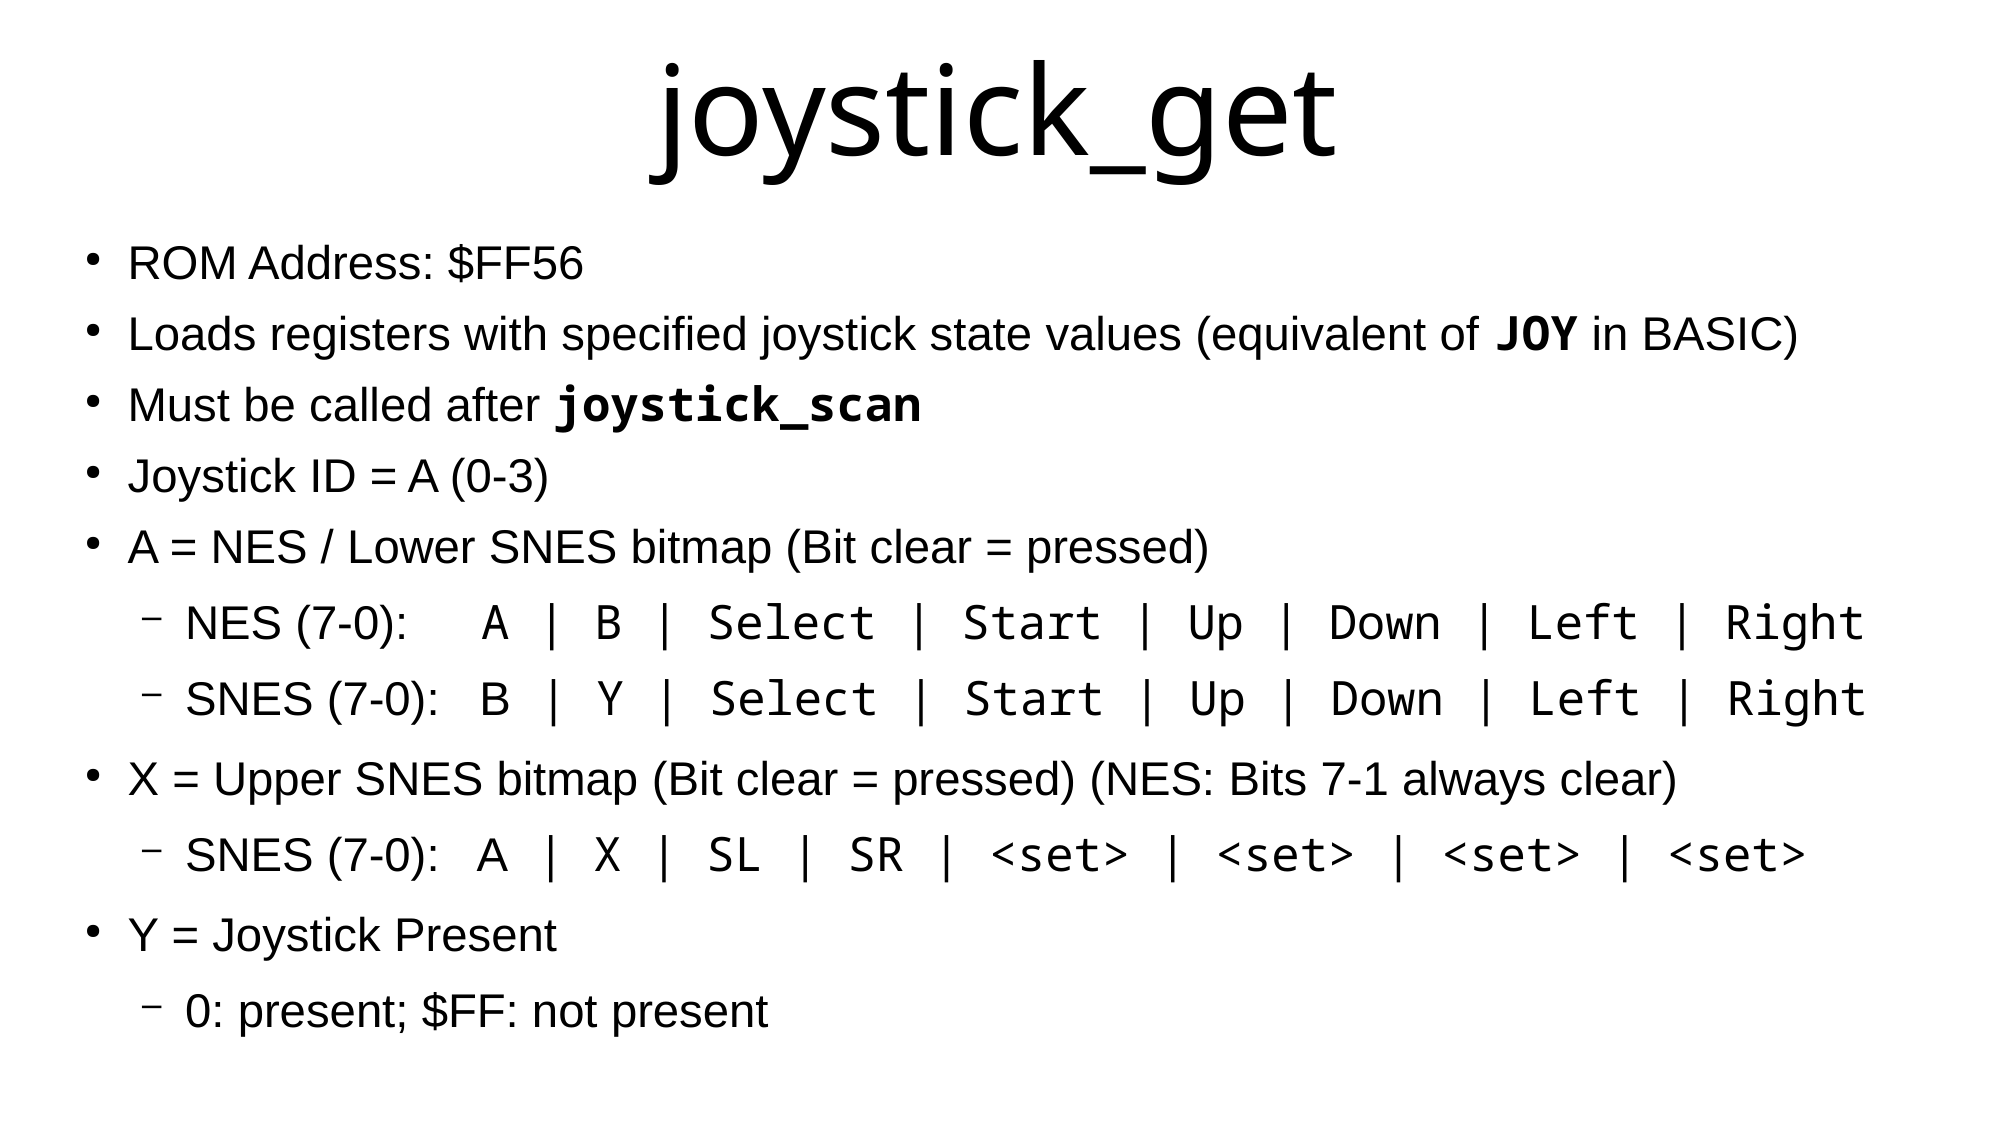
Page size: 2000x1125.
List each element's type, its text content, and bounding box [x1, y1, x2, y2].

title joystick_get [30, 6, 1966, 225]
list ROM Address: $FF56 Loads registers with specified joystick state values (equivalent of JOY in BASIC) Must be called after joystick_scan Joystick ID = A (0-3) A = NES / Lower SNES bitmap (Bit clear = pressed) NES (7-0): A | B | Select | Start | Up | Down | Left | Right SNES (7-0): B | Y | Select | Start | Up | Down | Left | Right X = Upper SNES bitmap (Bit clear = pressed) (NES: Bits 7-1 always clear) SNES (7-0): A | X | SL | SR | <set> | <set> | <set> | <set> Y = Joystick Present 0: present; $FF: not present [55, 225, 1908, 1081]
